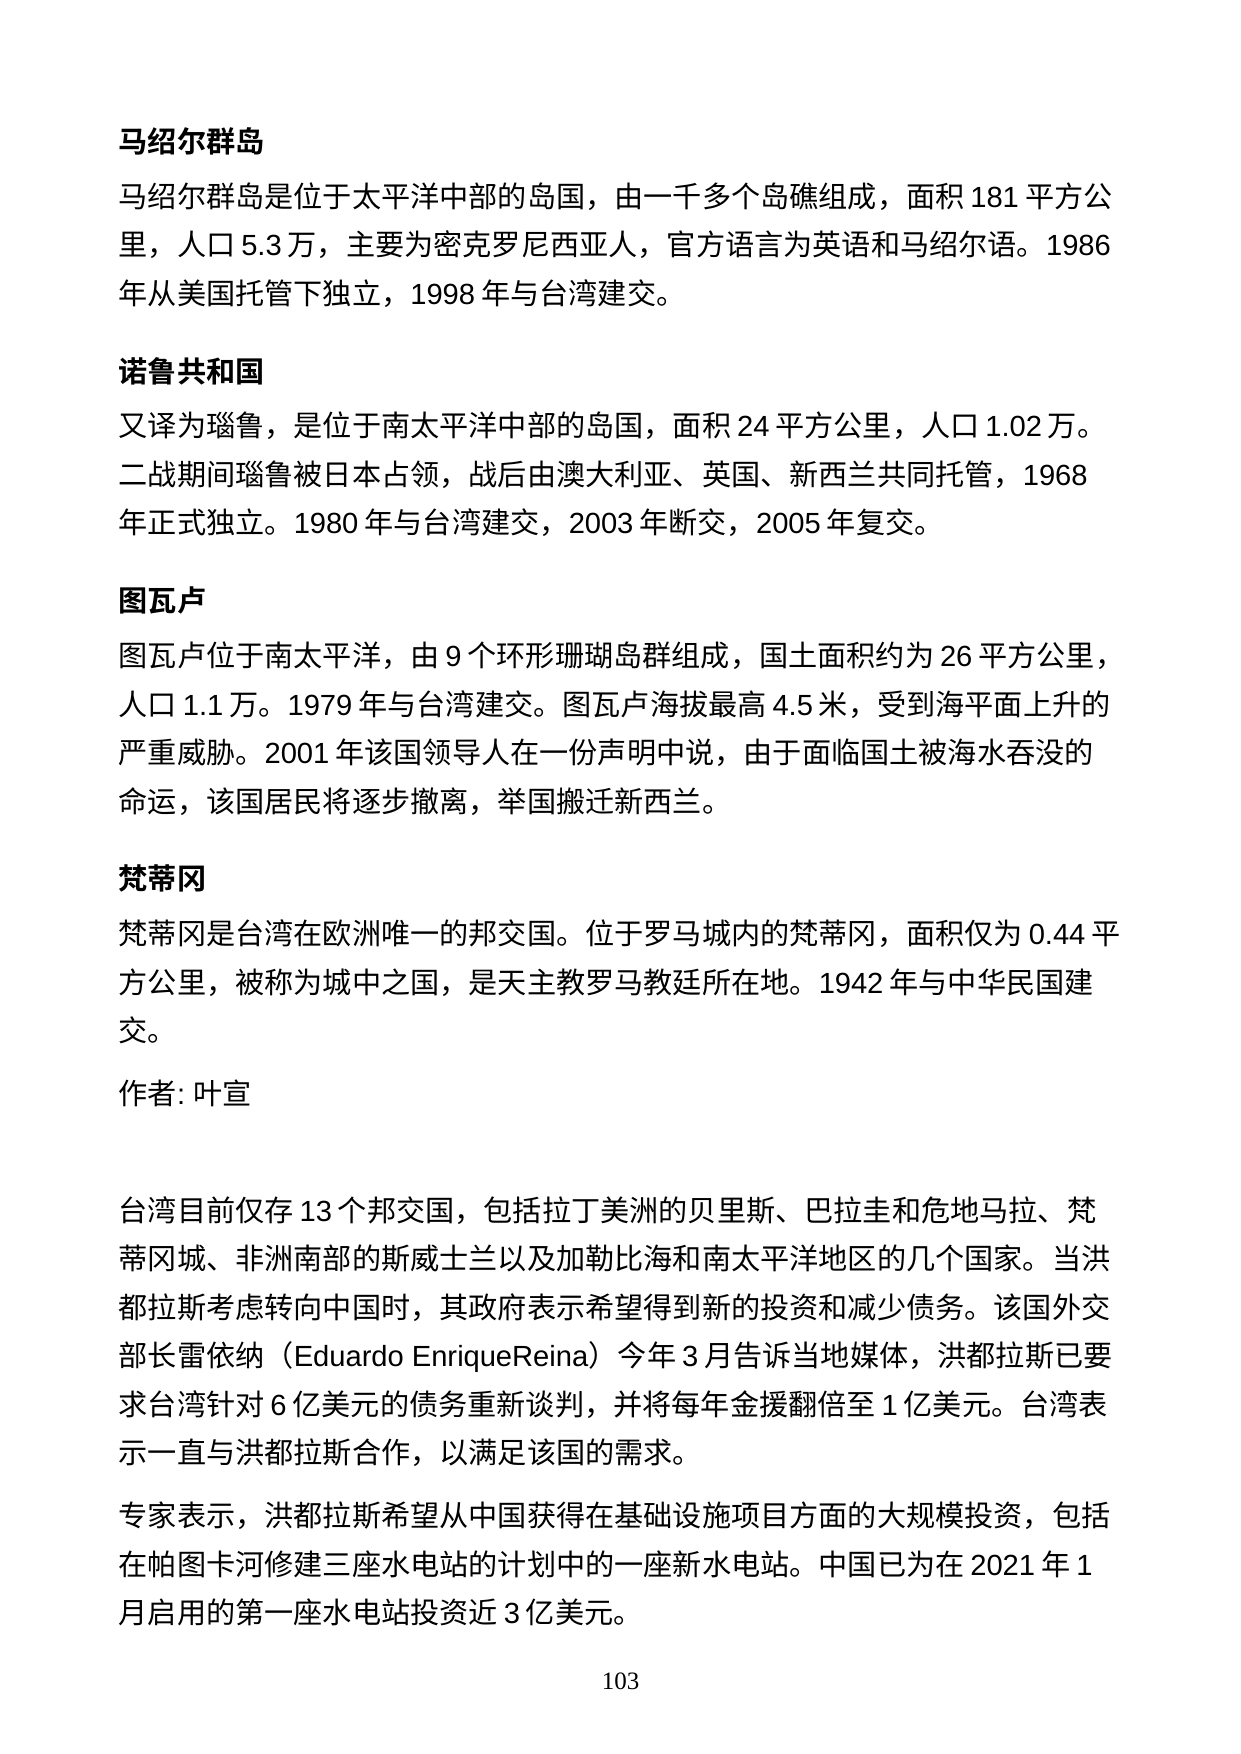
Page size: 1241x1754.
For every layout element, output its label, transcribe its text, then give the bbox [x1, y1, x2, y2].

text 马绍尔群岛是位于太平洋中部的岛国，由一千多个岛礁组成，面积181平方公里，人口5.3万，主要为密克罗尼西亚人，官方语言为英语和马绍尔语。1986年从美国托管下独立，1998年与台湾建交。 [118, 173, 1122, 313]
subtitle 诺鲁共和国 [118, 348, 1122, 390]
text 梵蒂冈是台湾在欧洲唯一的邦交国。位于罗马城内的梵蒂冈，面积仅为0.44平方公里，被称为城中之国，是天主教罗马教廷所在地。1942年与中华民国建交。 [118, 911, 1122, 1050]
text 专家表示，洪都拉斯希望从中国获得在基础设施项目方面的大规模投资，包括在帕图卡河修建三座水电站的计划中的一座新水电站。中国已为在2021年1月启用的第一座水电站投资近3亿美元。 [118, 1493, 1122, 1632]
text 图瓦卢位于南太平洋，由9个环形珊瑚岛群组成，国土面积约为26平方公里，人口1.1万。1979年与台湾建交。图瓦卢海拔最高4.5米，受到海平面上升的严重威胁。2001年该国领导人在一份声明中说，由于面临国土被海水吞没的命运，该国居民将逐步撤离，举国搬迁新西兰。 [118, 632, 1122, 820]
subtitle 梵蒂冈 [118, 856, 1122, 898]
subtitle 图瓦卢 [118, 578, 1122, 620]
text 又译为瑙鲁，是位于南太平洋中部的岛国，面积24平方公里，人口1.02万。二战期间瑙鲁被日本占领，战后由澳大利亚、英国、新西兰共同托管，1968年正式独立。1980年与台湾建交，2003年断交，2005年复交。 [118, 403, 1122, 542]
text 作者: 叶宣 [118, 1071, 1122, 1113]
text 台湾目前仅存13个邦交国，包括拉丁美洲的贝里斯、巴拉圭和危地马拉、梵蒂冈城、非洲南部的斯威士兰以及加勒比海和南太平洋地区的几个国家。当洪都拉斯考虑转向中国时，其政府表示希望得到新的投资和减少债务。该国外交部长雷依纳（Eduardo EnriqueReina）今年3月告诉当地媒体，洪都拉斯已要求台湾针对6亿美元的债务重新谈判，并将每年金援翻倍至1亿美元。台湾表示一直与洪都拉斯合作，以满足该国的需求。 [118, 1187, 1122, 1472]
subtitle 马绍尔群岛 [118, 118, 1122, 161]
